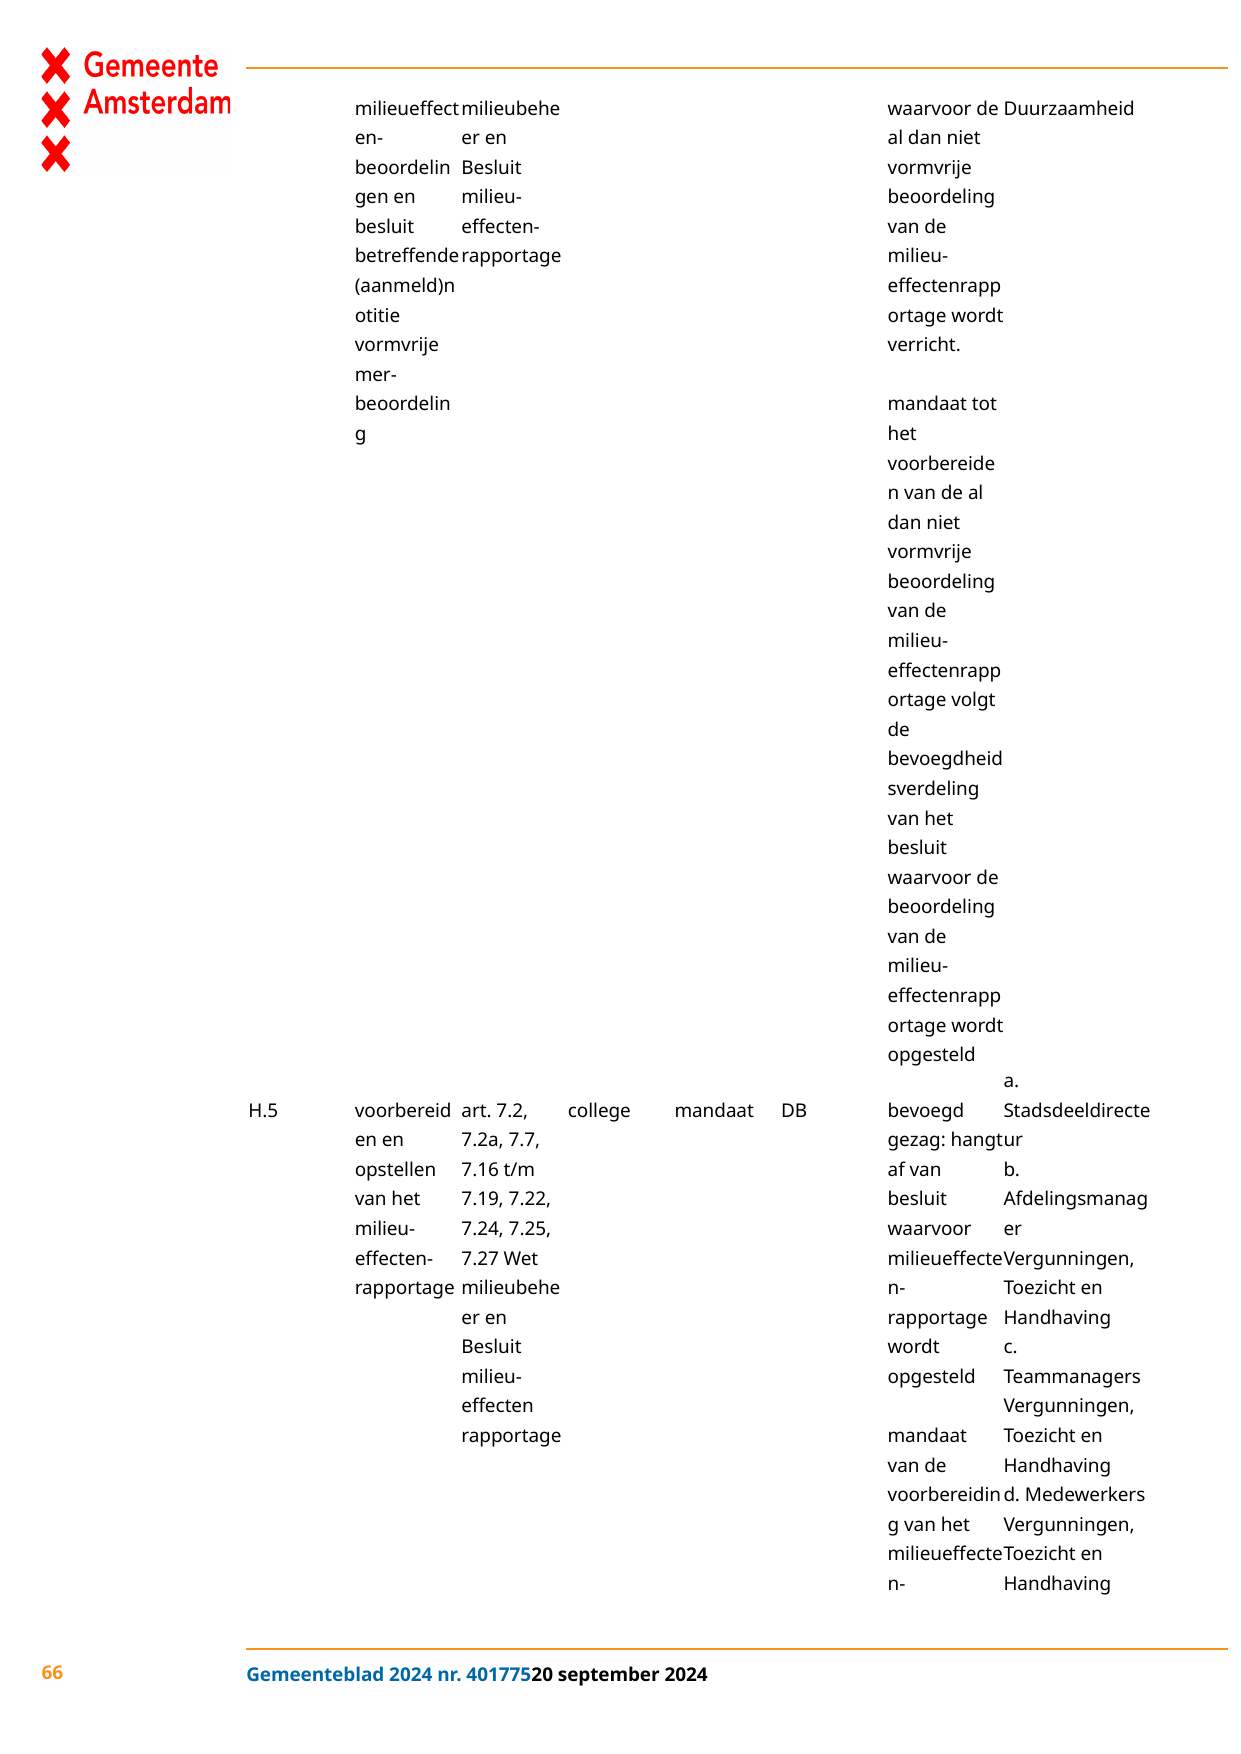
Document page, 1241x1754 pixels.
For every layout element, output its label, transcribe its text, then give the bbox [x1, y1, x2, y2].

table_cell mandaat [674, 1067, 781, 1596]
table_cell bevoegd gezag: hangt af van besluit waarvoor milieueffecten-rapportage wordt opgesteld mandaat van de voorbereiding van het milieueffecten- [888, 1067, 1003, 1596]
table_cell [248, 95, 354, 1067]
table_cell H.5 [248, 1067, 354, 1596]
table_cell [781, 95, 887, 1067]
table_cell voorbereiden en opstellen van het milieu-effecten-rapportage [355, 1067, 461, 1596]
table_cell milieubeheer en Besluit milieu-effecten-rapportage [461, 95, 568, 1067]
picture [41, 47, 231, 172]
table_cell art. 7.2, 7.2a, 7.7, 7.16 t/m 7.19, 7.22, 7.24, 7.25, 7.27 Wet milieubeheer en Besluit milieu- effecten rapportage [461, 1067, 568, 1596]
table_cell a. Stadsdeeldirecteur b. Afdelingsmanager Vergunningen, Toezicht en Handhaving c. Teammanagers Vergunningen, Toezicht en Handhaving d. Medewerkers Vergunningen, Toezicht en Handhaving [1003, 1067, 1152, 1596]
table_cell [674, 95, 781, 1067]
table_cell [568, 95, 674, 1067]
table_cell Duurzaamheid [1003, 95, 1152, 1067]
table_cell milieueffecten-beoordelingen en besluit betreffende (aanmeld)notitie vormvrije mer-beoordeling [355, 95, 461, 1067]
table_cell DB [781, 1067, 887, 1596]
table_cell college [568, 1067, 674, 1596]
table_cell waarvoor de al dan niet vormvrije beoordeling van de milieu-effectenrapportage wordt verricht. mandaat tot het voorbereiden van de al dan niet vormvrije beoordeling van de milieu-effectenrapportage volgt de bevoegdheidsverdeling van het besluit waarvoor de beoordeling van de milieu-effectenrapportage wordt opgesteld [888, 95, 1003, 1067]
